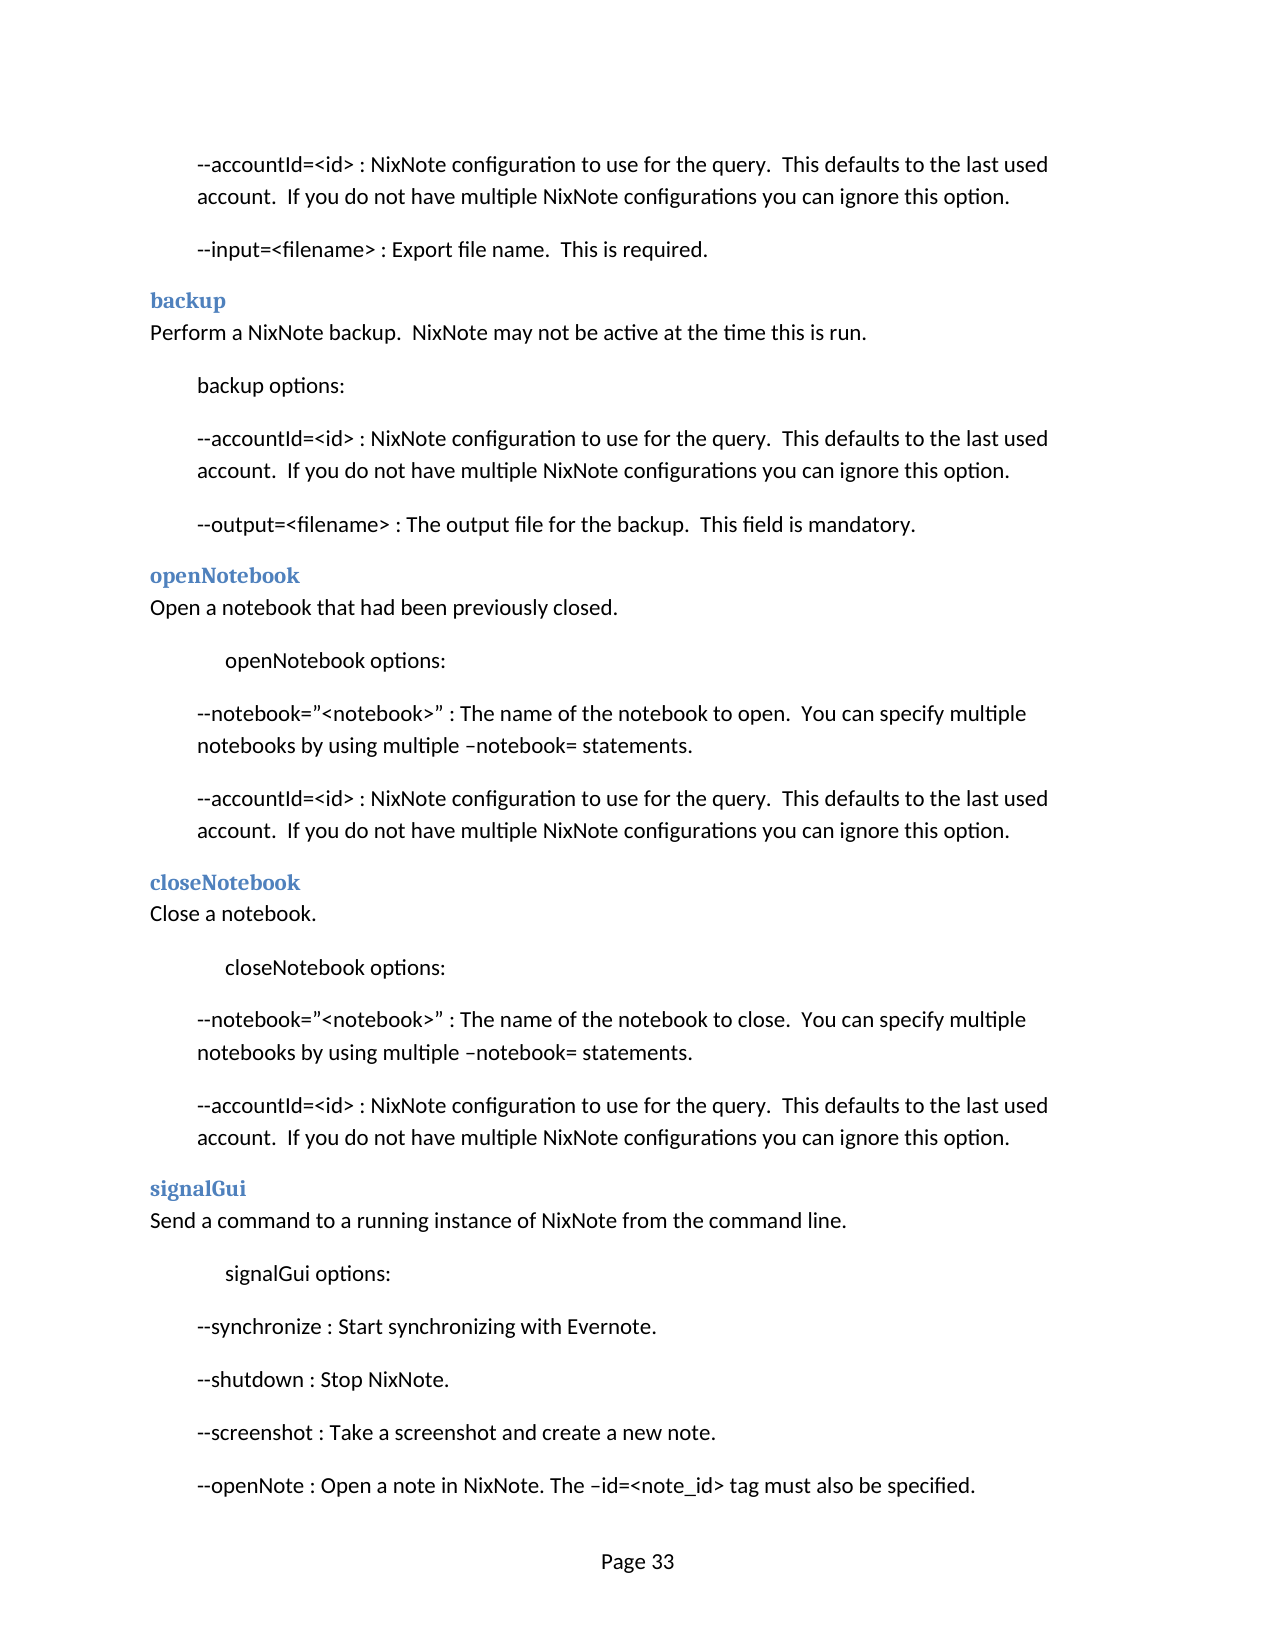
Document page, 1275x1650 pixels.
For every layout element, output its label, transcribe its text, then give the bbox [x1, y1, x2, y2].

subtitle closeNotebook [150, 869, 1125, 896]
text Close a notebook. [150, 899, 1125, 928]
text Perform a NixNote backup. NixNote may not be active at the time this is run. [150, 318, 1125, 346]
text --synchronize : Start synchronizing with Evernote. [197, 1312, 1125, 1340]
text --screenshot : Take a screenshot and create a new note. [197, 1418, 1125, 1446]
text backup options: [197, 371, 1125, 399]
text Send a command to a running instance of NixNote from the command line. [150, 1206, 1125, 1234]
text signalGui options: [150, 1259, 1125, 1287]
subtitle signalGui [150, 1176, 1125, 1202]
subtitle openNotebook [150, 563, 1125, 589]
text --input=<filename> : Export file name. This is required. [197, 235, 1125, 263]
text --accountId=<id> : NixNote configuration to use for the query. This defaults to the last used account. If you do not have multiple NixNote configurations you can ignore this option. [197, 424, 1125, 485]
text --shutdown : Stop NixNote. [197, 1365, 1125, 1393]
text Open a notebook that had been previously closed. [150, 593, 1125, 621]
text --output=<filename> : The output file for the backup. This field is mandatory. [197, 510, 1125, 538]
text openNotebook options: [150, 646, 1125, 674]
text --accountId=<id> : NixNote configuration to use for the query. This defaults to the last used account. If you do not have multiple NixNote configurations you can ignore this option. [197, 1091, 1125, 1151]
subtitle backup [150, 288, 1125, 314]
text closeNotebook options: [150, 953, 1125, 981]
text --notebook=”<notebook>” : The name of the notebook to open. You can specify multiple notebooks by using multiple –notebook= statements. [197, 699, 1125, 759]
text --notebook=”<notebook>” : The name of the notebook to close. You can specify multiple notebooks by using multiple –notebook= statements. [197, 1006, 1125, 1066]
text --accountId=<id> : NixNote configuration to use for the query. This defaults to the last used account. If you do not have multiple NixNote configurations you can ignore this option. [197, 150, 1125, 210]
text --openNote : Open a note in NixNote. The –id=<note_id> tag must also be specified. [197, 1471, 1125, 1499]
text --accountId=<id> : NixNote configuration to use for the query. This defaults to the last used account. If you do not have multiple NixNote configurations you can ignore this option. [197, 784, 1125, 844]
